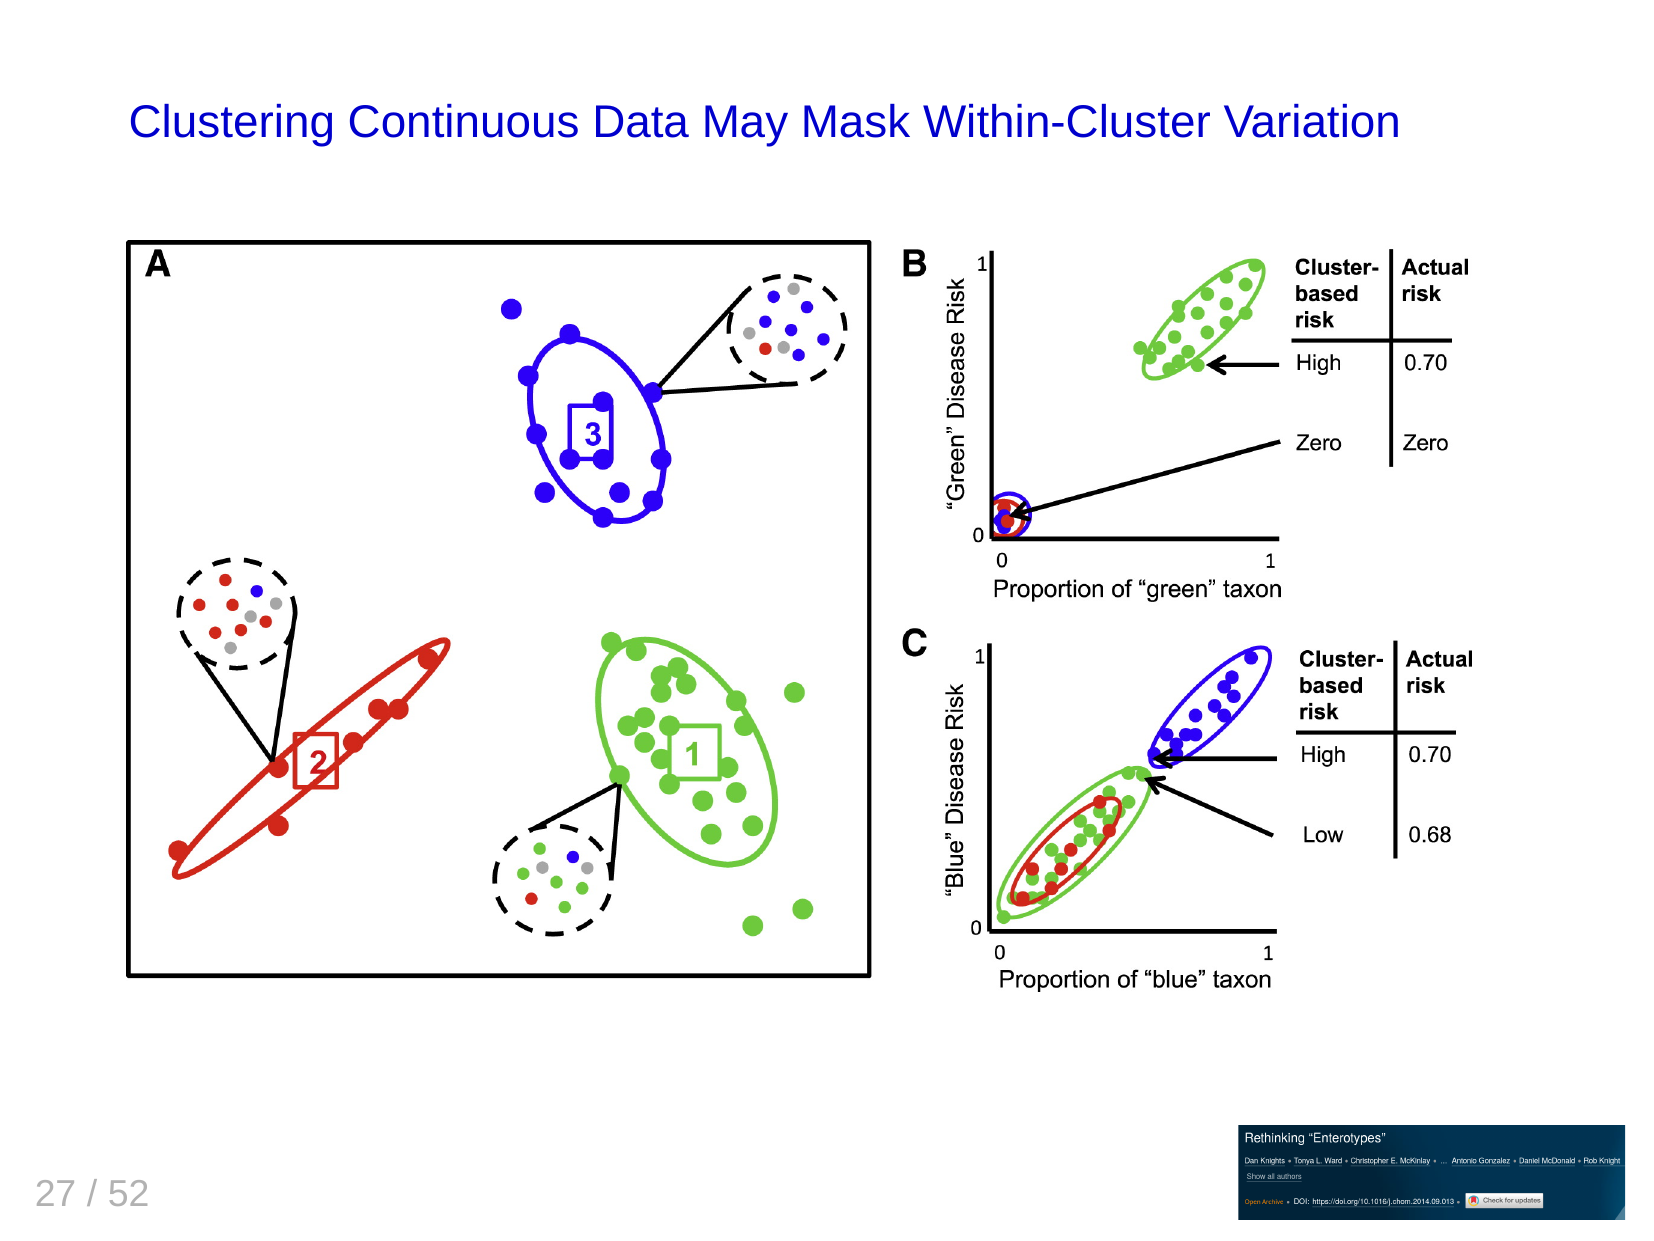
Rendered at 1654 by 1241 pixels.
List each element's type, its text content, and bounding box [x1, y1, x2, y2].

text_box Clustering Continuous Data May Mask Within-Cluster Variation [115, 85, 1522, 196]
picture [1238, 1125, 1626, 1220]
text_box <number> / 52 [20, 1165, 315, 1226]
picture [1616, 1207, 1626, 1220]
picture [126, 240, 1472, 992]
